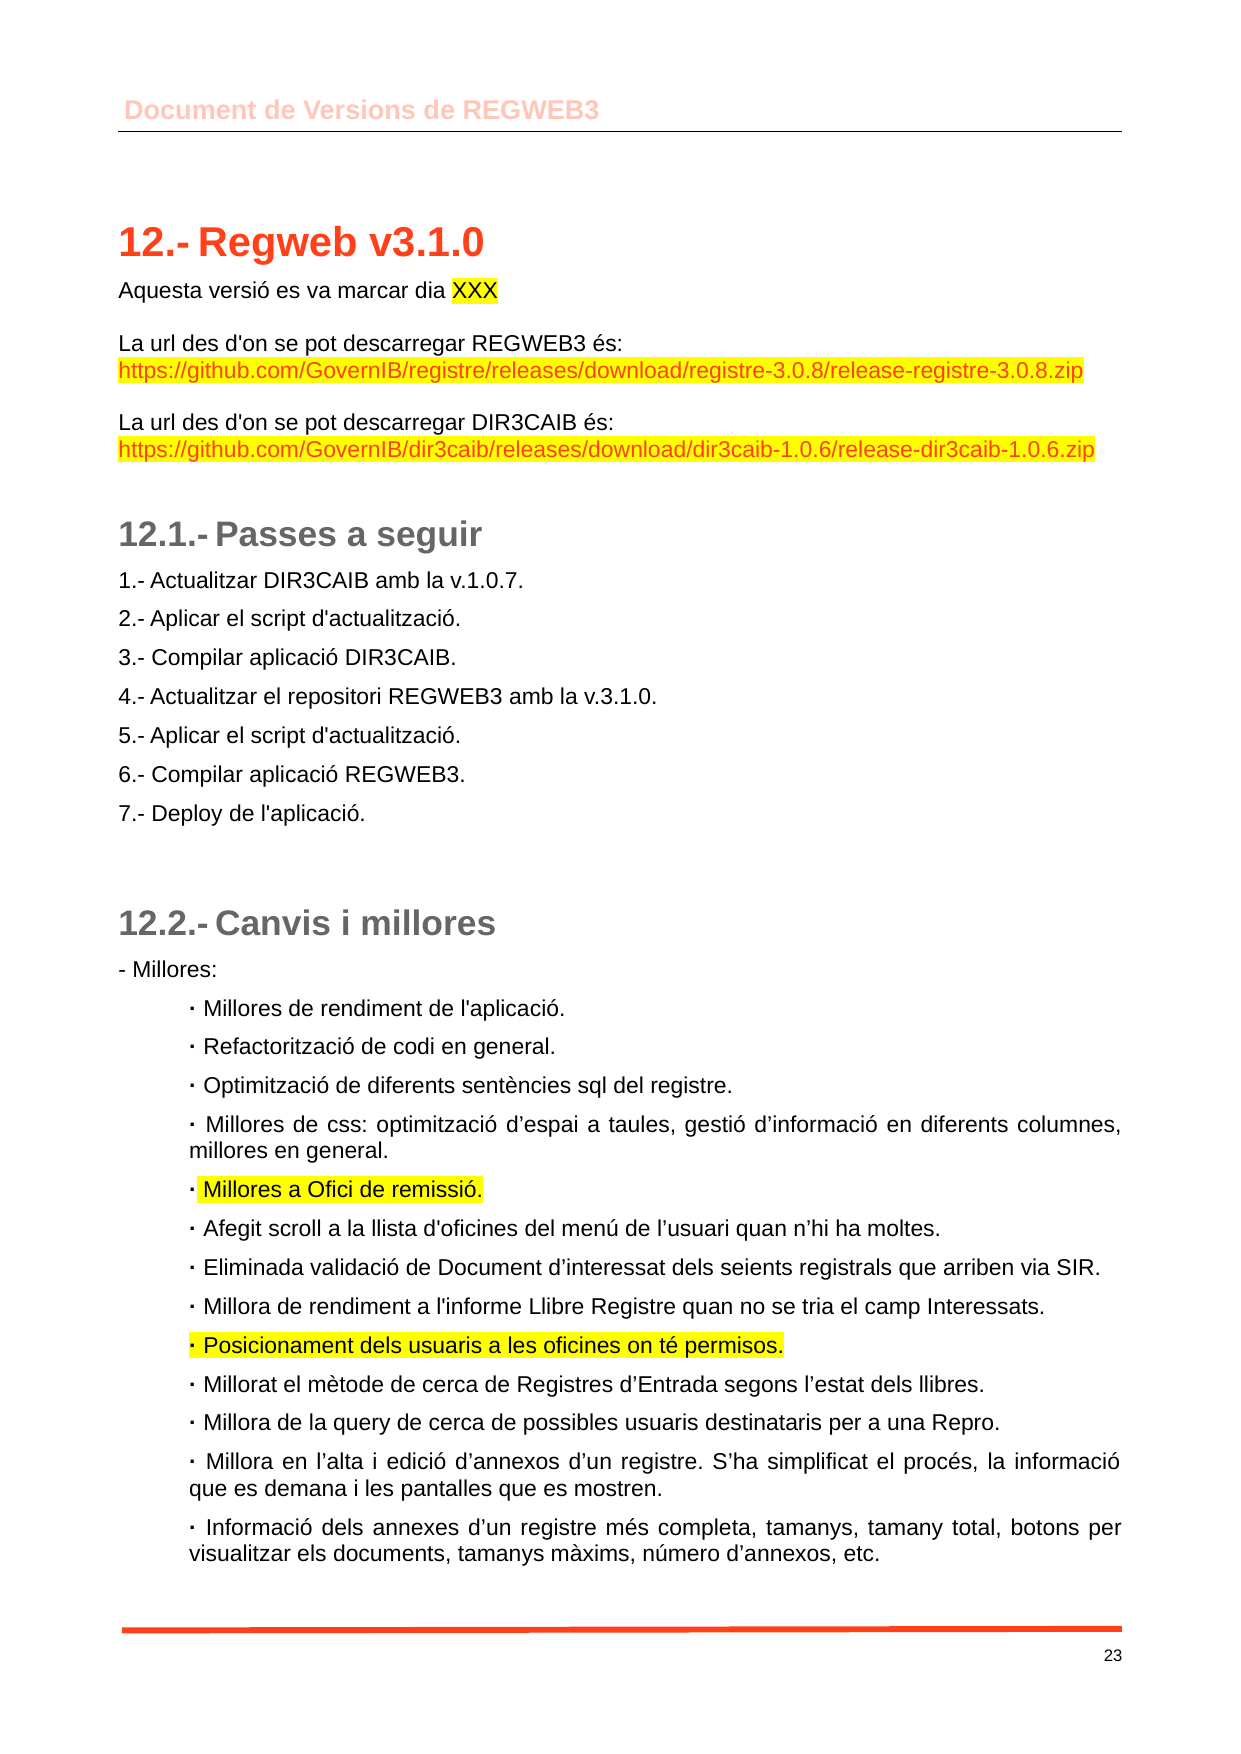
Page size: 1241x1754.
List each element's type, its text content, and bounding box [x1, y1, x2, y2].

text · Millora en l’alta i edició d’annexos d’un registre. S’ha simplificat el procés, la informació que es demana i les pantalles que es mostren. [189, 1448, 1122, 1501]
text 6.- Compilar aplicació REGWEB3. [118, 761, 1122, 787]
text · Millorat el mètode de cerca de Registres d’Entrada segons l’estat dels llibres. [189, 1371, 1122, 1397]
text La url des d'on se pot descarregar REGWEB3 és: [118, 330, 1122, 357]
text · Afegit scroll a la llista d'oficines del menú de l’usuari quan n’hi ha moltes. [189, 1215, 1122, 1241]
text 4.- Actualitzar el repositori REGWEB3 amb la v.3.1.0. [118, 683, 1122, 709]
text · Millores de rendiment de l'aplicació. [189, 994, 1122, 1021]
text 2.- Aplicar el script d'actualització. [118, 605, 1122, 632]
text 7.- Deploy de l'aplicació. [118, 800, 1122, 826]
text 1.- Actualitzar DIR3CAIB amb la v.1.0.7. [118, 567, 1122, 593]
text Aquesta versió es va marcar dia XXX [118, 277, 1122, 304]
text · Posicionament dels usuaris a les oficines on té permisos. [189, 1332, 1122, 1358]
subtitle Canvis i millores [118, 902, 1122, 943]
text · Millores a Ofici de remissió. [189, 1176, 1122, 1203]
text · Optimització de diferents sentències sql del registre. [189, 1072, 1122, 1098]
text La url des d'on se pot descarregar DIR3CAIB és: [118, 409, 1122, 436]
text https://github.com/GovernIB/registre/releases/download/registre-3.0.8/release-registre-3.0.8.zip [118, 357, 1122, 383]
subtitle Regweb v3.1.0 [118, 217, 1122, 265]
text · Informació dels annexes d’un registre més completa, tamanys, tamany total, botons per visualitzar els documents, tamanys màxims, número d’annexos, etc. [189, 1513, 1122, 1566]
text 3.- Compilar aplicació DIR3CAIB. [118, 644, 1122, 671]
subtitle Passes a seguir [118, 513, 1122, 554]
text - Millores: [118, 956, 1122, 982]
text https://github.com/GovernIB/dir3caib/releases/download/dir3caib-1.0.6/release-dir3caib-1.0.6.zip [118, 436, 1122, 462]
text · Millores de css: optimització d’espai a taules, gestió d’informació en diferents columnes, millores en general. [189, 1111, 1122, 1164]
text · Refactorització de codi en general. [189, 1033, 1122, 1060]
text · Millora de rendiment a l'informe Llibre Registre quan no se tria el camp Interessats. [189, 1293, 1122, 1319]
text · Eliminada validació de Document d’interessat dels seients registrals que arriben via SIR. [189, 1254, 1122, 1280]
text · Millora de la query de cerca de possibles usuaris destinataris per a una Repro. [189, 1409, 1122, 1436]
text 5.- Aplicar el script d'actualització. [118, 722, 1122, 748]
